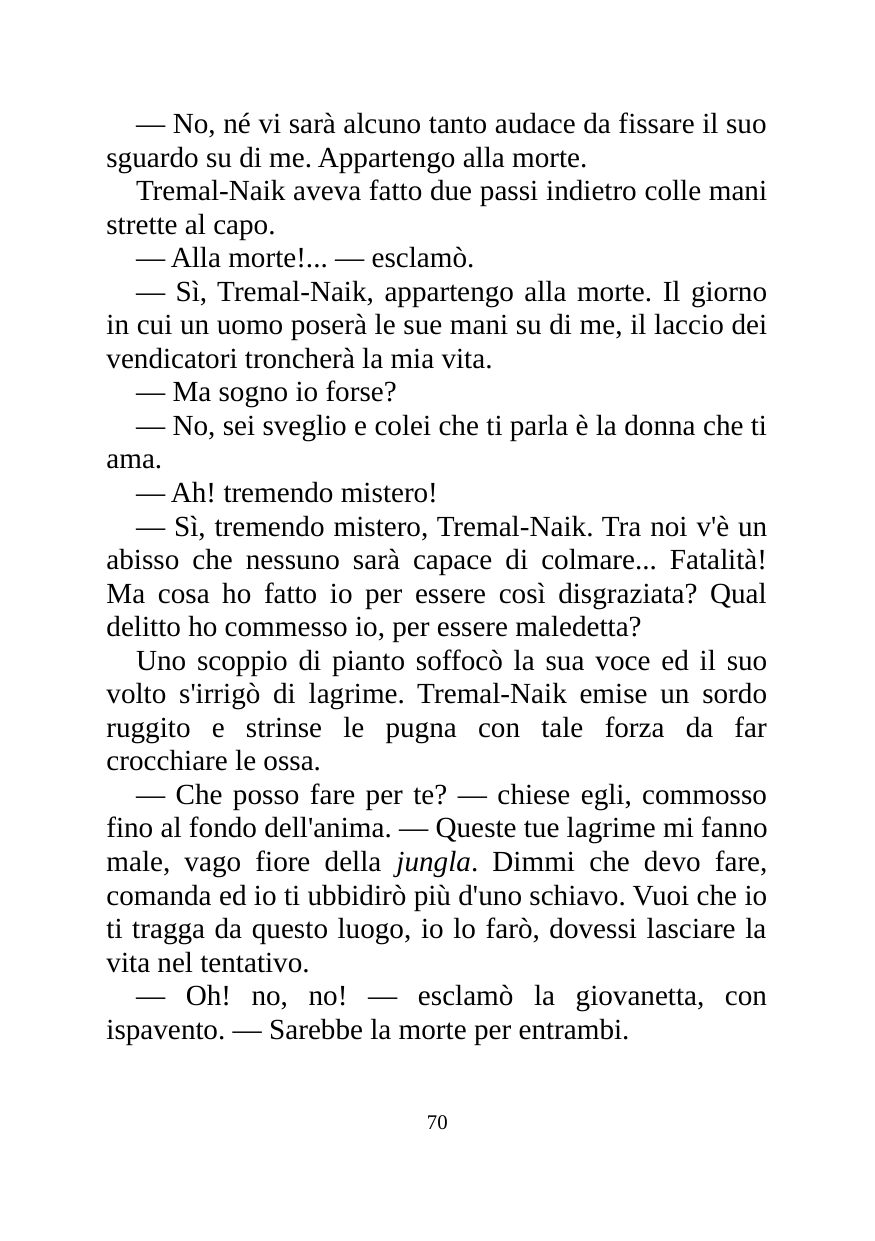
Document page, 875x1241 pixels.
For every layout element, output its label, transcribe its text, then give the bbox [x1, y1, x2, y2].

text — No, sei sveglio e colei che ti parla è la donna che ti ama. [106, 408, 768, 475]
text — Sì, tremendo mistero, Tremal-Naik. Tra noi v'è un abisso che nessuno sarà capace di colmare... Fatalità! Ma cosa ho fatto io per essere così disgraziata? Qual delitto ho commesso io, per essere maledetta? [106, 509, 768, 643]
text — Alla morte!... — esclamò. [106, 240, 768, 274]
text — No, né vi sarà alcuno tanto audace da fissare il suo sguardo su di me. Appartengo alla morte. [106, 106, 768, 173]
text — Ah! tremendo mistero! [106, 475, 768, 509]
text Tremal-Naik aveva fatto due passi indietro colle mani strette al capo. [106, 173, 768, 240]
text Uno scoppio di pianto soffocò la sua voce ed il suo volto s'irrigò di lagrime. Tremal-Naik emise un sordo ruggito e strinse le pugna con tale forza da far crocchiare le ossa. [106, 643, 768, 777]
text — Sì, Tremal-Naik, appartengo alla morte. Il giorno in cui un uomo poserà le sue mani su di me, il laccio dei vendicatori troncherà la mia vita. [106, 274, 768, 374]
text — Che posso fare per te? — chiese egli, commosso fino al fondo dell'anima. — Queste tue lagrime mi fanno male, vago fiore della jungla. Dimmi che devo fare, comanda ed io ti ubbidirò più d'uno schiavo. Vuoi che io ti tragga da questo luogo, io lo farò, dovessi lasciare la vita nel tentativo. [106, 777, 768, 978]
text — Oh! no, no! — esclamò la giovanetta, con ispavento. — Sarebbe la morte per entrambi. [106, 978, 768, 1045]
text — Ma sogno io forse? [106, 374, 768, 408]
